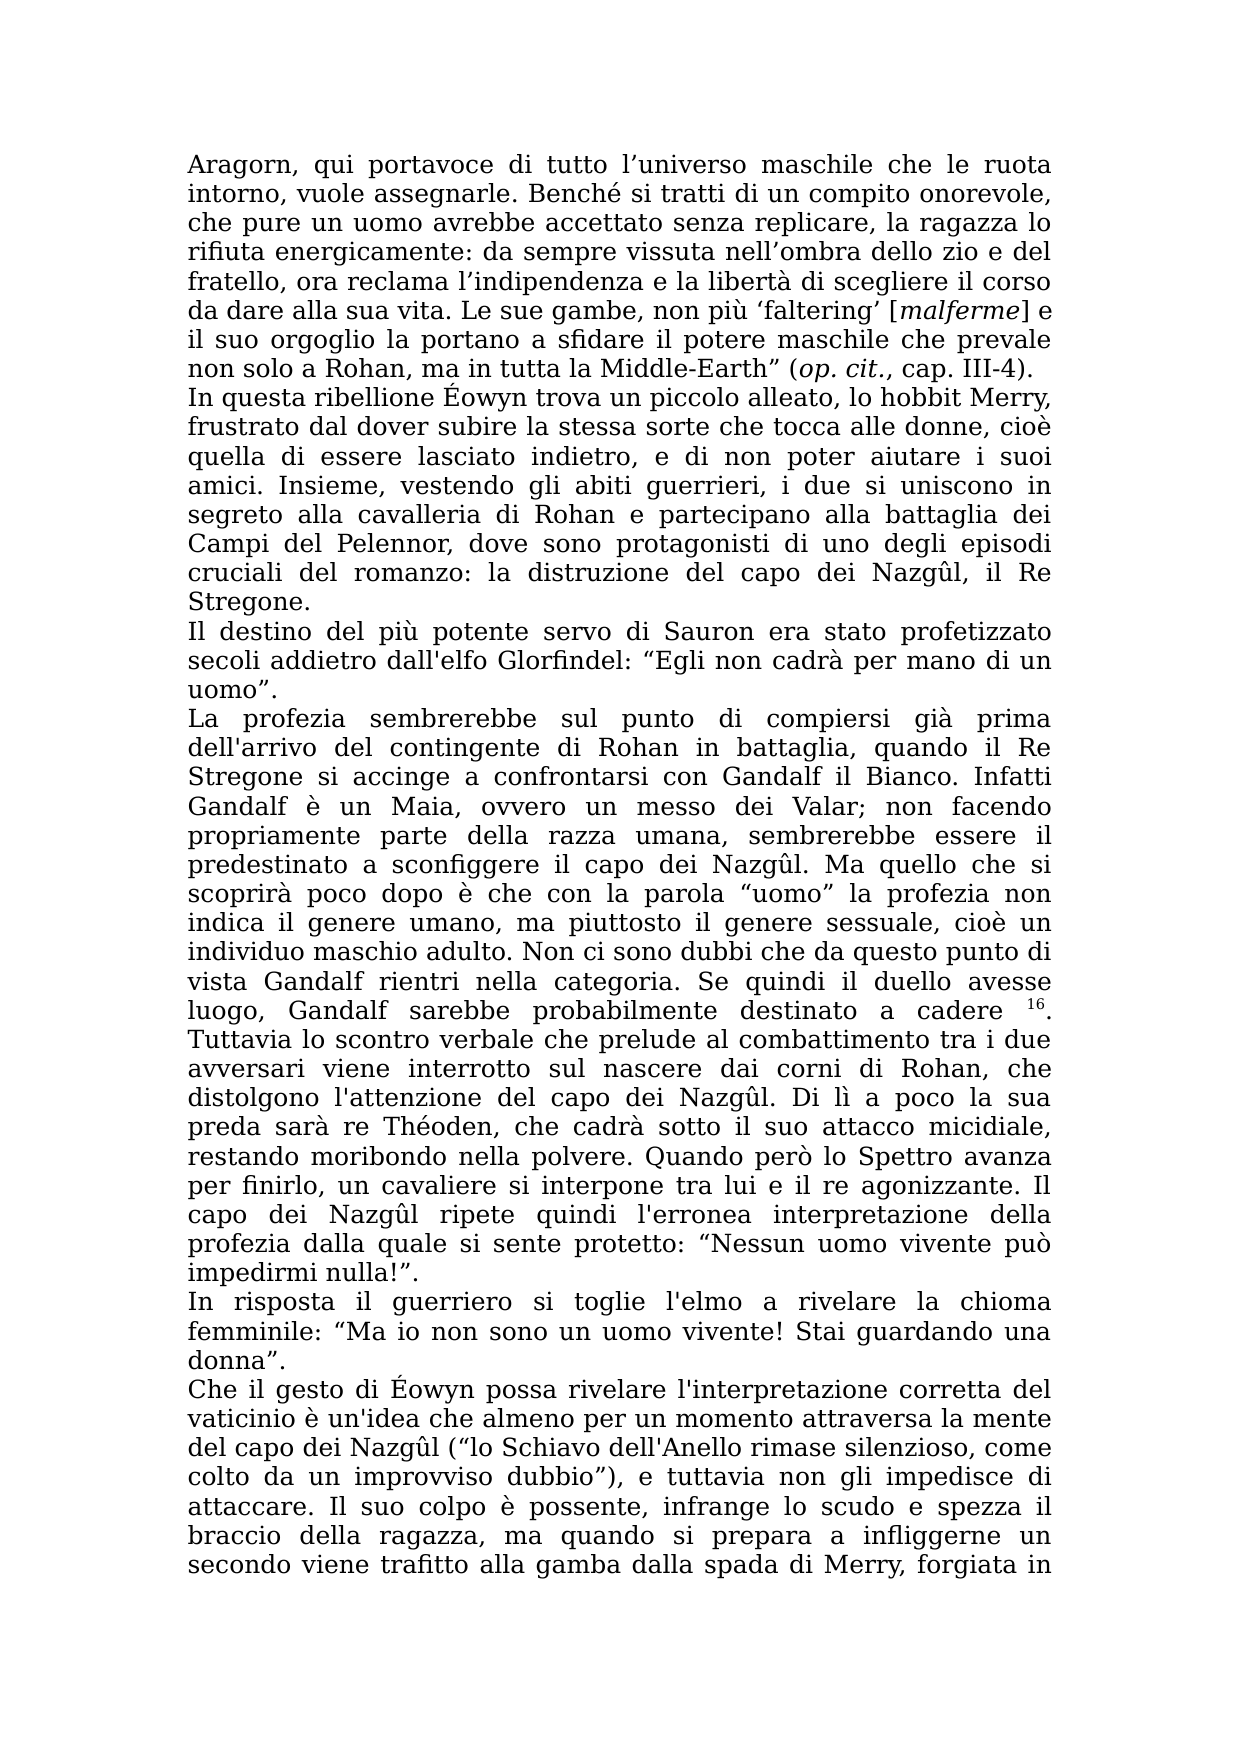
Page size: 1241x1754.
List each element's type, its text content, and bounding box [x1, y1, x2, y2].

text In risposta il guerriero si toglie l'elmo a rivelare la chioma femminile: “Ma io non sono un uomo vivente! Stai guardando una donna”. [187, 1287, 1053, 1375]
text Il destino del più potente servo di Sauron era stato profetizzato secoli addietro dall'elfo Glorfindel: “Egli non cadrà per mano di un uomo”. [187, 617, 1053, 704]
text La profezia sembrerebbe sul punto di compiersi già prima dell'arrivo del contingente di Rohan in battaglia, quando il Re Stregone si accinge a confrontarsi con Gandalf il Bianco. Infatti Gandalf è un Maia, ovvero un messo dei Valar; non facendo propriamente parte della razza umana, sembrerebbe essere il predestinato a sconfiggere il capo dei Nazgûl. Ma quello che si scoprirà poco dopo è che con la parola “uomo” la profezia non indica il genere umano, ma piuttosto il genere sessuale, cioè un individuo maschio adulto. Non ci sono dubbi che da questo punto di vista Gandalf rientri nella categoria. Se quindi il duello avesse luogo, Gandalf sarebbe probabilmente destinato a cadere . Tuttavia lo scontro verbale che prelude al combattimento tra i due avversari viene interrotto sul nascere dai corni di Rohan, che distolgono l'attenzione del capo dei Nazgûl. Di lì a poco la sua preda sarà re Théoden, che cadrà sotto il suo attacco micidiale, restando moribondo nella polvere. Quando però lo Spettro avanza per finirlo, un cavaliere si interpone tra lui e il re agonizzante. Il capo dei Nazgûl ripete quindi l'erronea interpretazione della profezia dalla quale si sente protetto: “Nessun uomo vivente può impedirmi nulla!”. [187, 704, 1053, 1287]
text Aragorn, qui portavoce di tutto l’universo maschile che le ruota intorno, vuole assegnarle. Benché si tratti di un compito onorevole, che pure un uomo avrebbe accettato senza replicare, la ragazza lo rifiuta energicamente: da sempre vissuta nell’ombra dello zio e del fratello, ora reclama l’indipendenza e la libertà di scegliere il corso da dare alla sua vita. Le sue gambe, non più ‘faltering’ [malferme] e il suo orgoglio la portano a sfidare il potere maschile che prevale non solo a Rohan, ma in tutta la Middle-Earth” (op. cit., cap. III-4). [187, 150, 1053, 383]
text Che il gesto di Éowyn possa rivelare l'interpretazione corretta del vaticinio è un'idea che almeno per un momento attraversa la mente del capo dei Nazgûl (“lo Schiavo dell'Anello rimase silenzioso, come colto da un improvviso dubbio”), e tuttavia non gli impedisce di attaccare. Il suo colpo è possente, infrange lo scudo e spezza il braccio della ragazza, ma quando si prepara a infliggerne un secondo viene trafitto alla gamba dalla spada di Merry, forgiata in [187, 1375, 1053, 1579]
text In questa ribellione Éowyn trova un piccolo alleato, lo hobbit Merry, frustrato dal dover subire la stessa sorte che tocca alle donne, cioè quella di essere lasciato indietro, e di non poter aiutare i suoi amici. Insieme, vestendo gli abiti guerrieri, i due si uniscono in segreto alla cavalleria di Rohan e partecipano alla battaglia dei Campi del Pelennor, dove sono protagonisti di uno degli episodi cruciali del romanzo: la distruzione del capo dei Nazgûl, il Re Stregone. [187, 383, 1053, 617]
